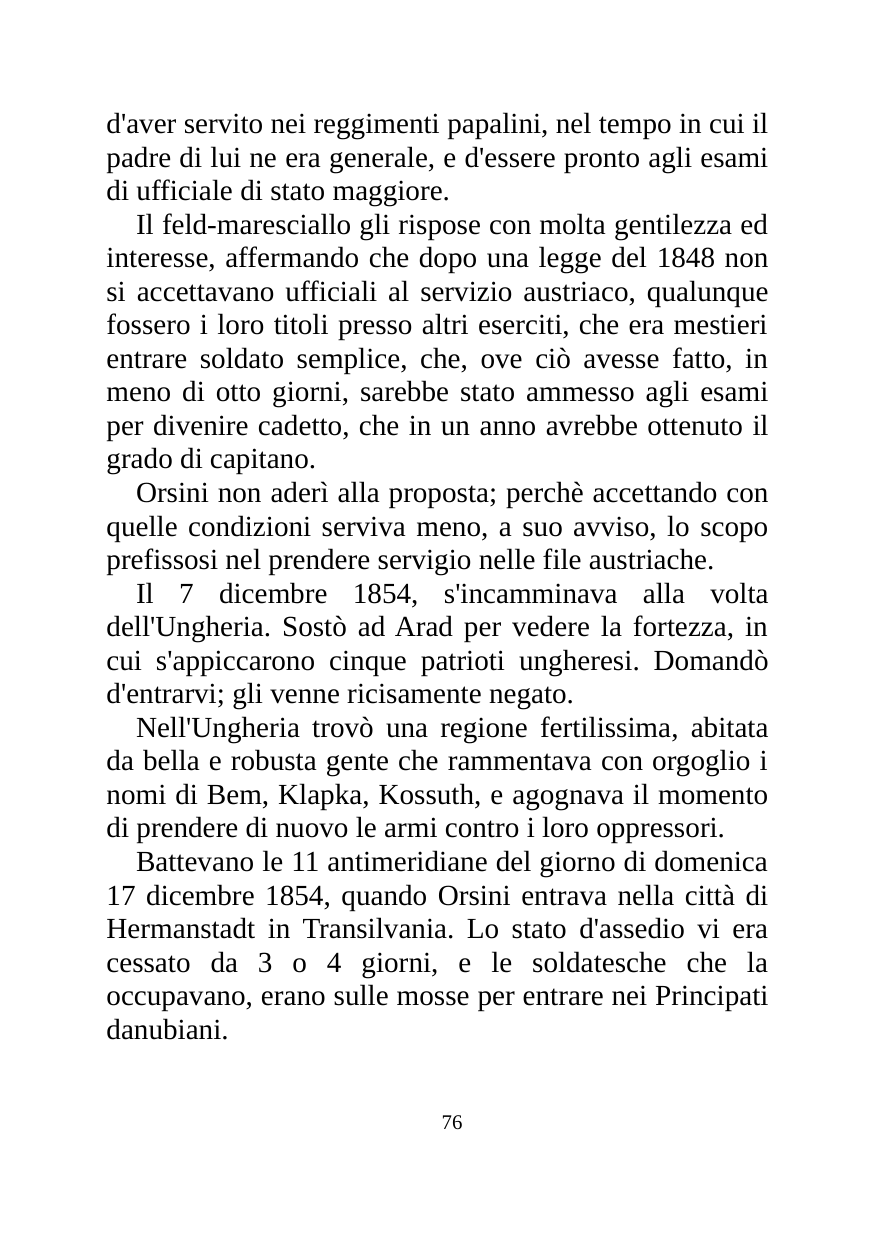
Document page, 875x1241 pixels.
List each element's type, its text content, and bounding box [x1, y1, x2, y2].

text d'aver servito nei reggimenti papalini, nel tempo in cui il padre di lui ne era generale, e d'essere pronto agli esami di ufficiale di stato maggiore. [106, 106, 769, 207]
text Orsini non aderì alla proposta; perchè accettando con quelle condizioni serviva meno, a suo avviso, lo scopo prefissosi nel prendere servigio nelle file austriache. [106, 475, 769, 576]
text Battevano le 11 antimeridiane del giorno di domenica 17 dicembre 1854, quando Orsini entrava nella città di Hermanstadt in Transilvania. Lo stato d'assedio vi era cessato da 3 o 4 giorni, e le soldatesche che la occupavano, erano sulle mosse per entrare nei Principati danubiani. [106, 844, 769, 1045]
text Il feld-maresciallo gli rispose con molta gentilezza ed interesse, affermando che dopo una legge del 1848 non si accettavano ufficiali al servizio austriaco, qualunque fossero i loro titoli presso altri eserciti, che era mestieri entrare soldato semplice, che, ove ciò avesse fatto, in meno di otto giorni, sarebbe stato ammesso agli esami per divenire cadetto, che in un anno avrebbe ottenuto il grado di capitano. [106, 207, 769, 475]
text Nell'Ungheria trovò una regione fertilissima, abitata da bella e robusta gente che rammentava con orgoglio i nomi di Bem, Klapka, Kossuth, e agognava il momento di prendere di nuovo le armi contro i loro oppressori. [106, 710, 769, 844]
text Il 7 dicembre 1854, s'incamminava alla volta dell'Ungheria. Sostò ad Arad per vedere la fortezza, in cui s'appiccarono cinque patrioti ungheresi. Domandò d'entrarvi; gli venne ricisamente negato. [106, 576, 769, 710]
